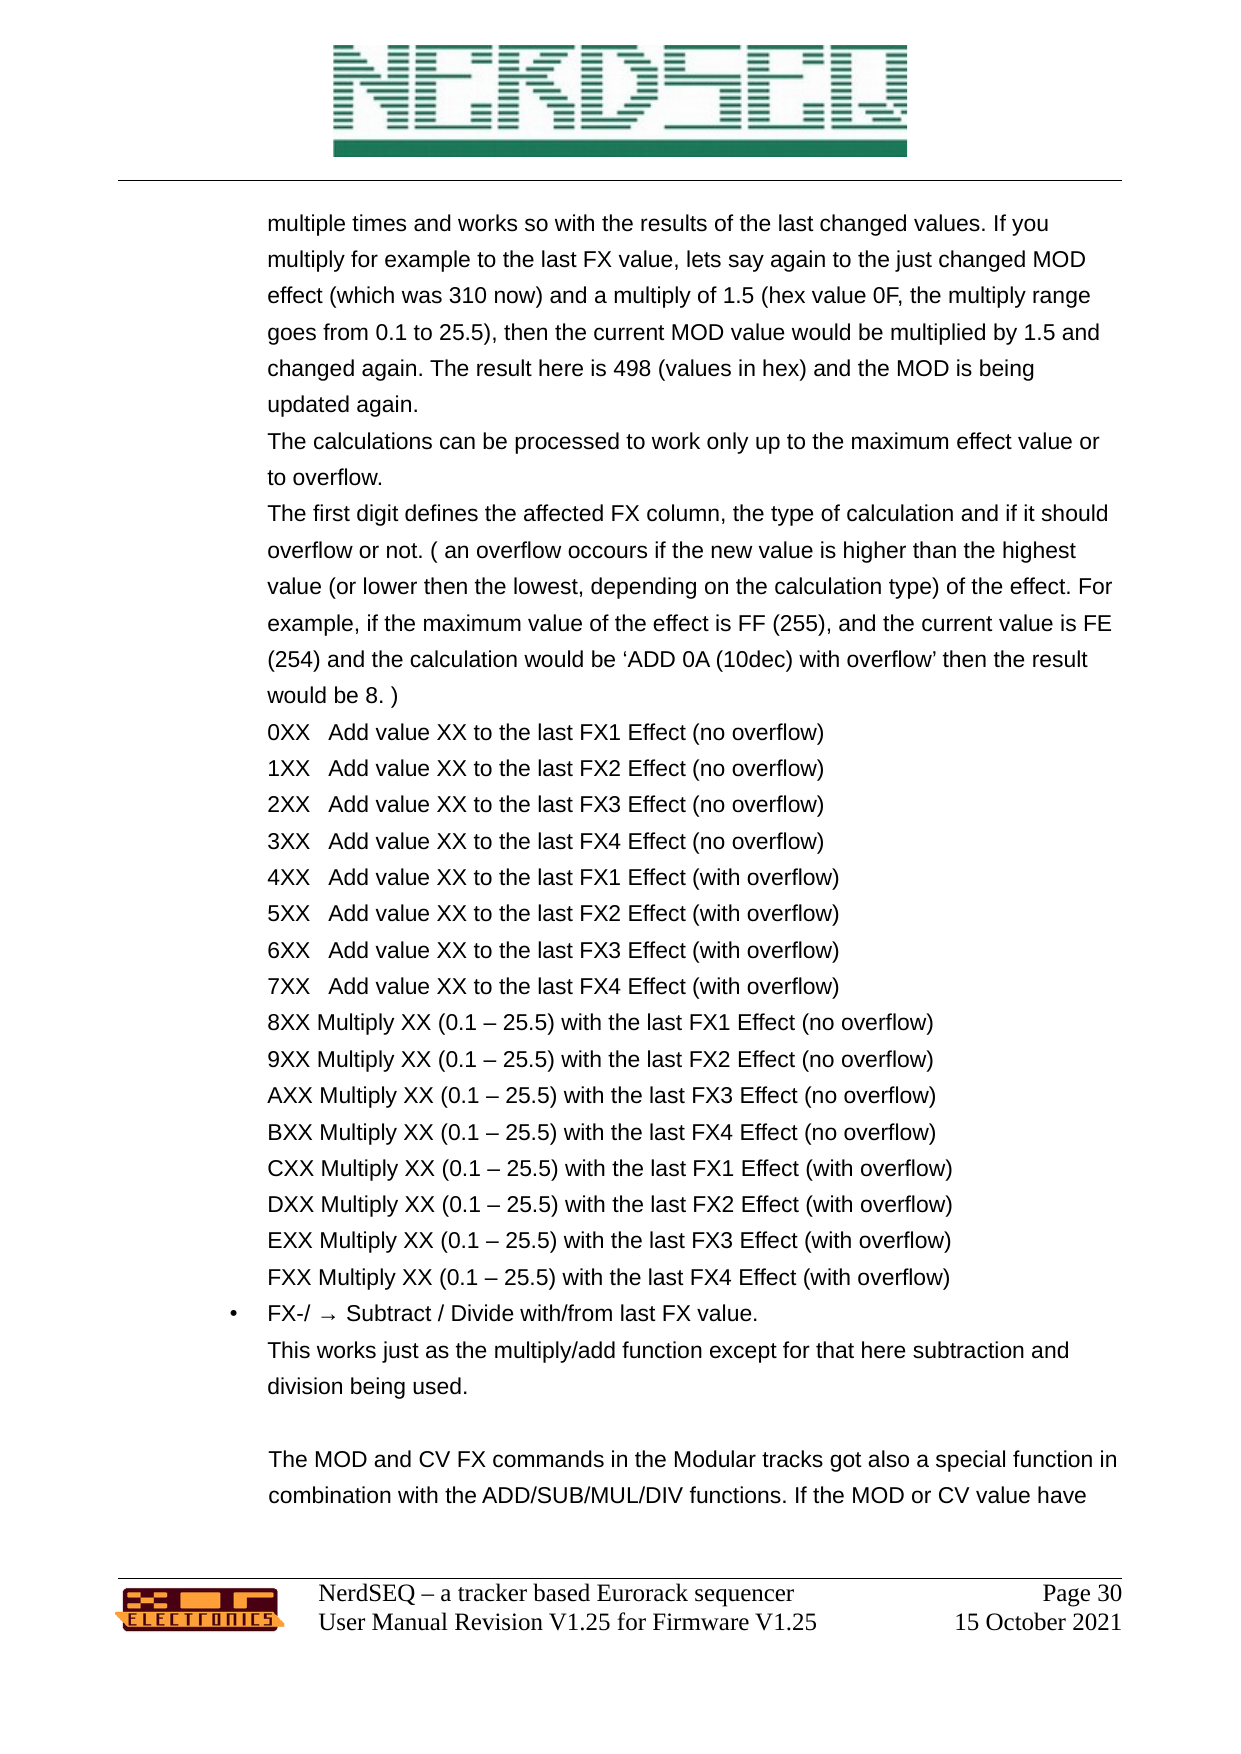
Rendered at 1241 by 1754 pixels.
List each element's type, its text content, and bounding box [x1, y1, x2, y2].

picture [115, 1584, 285, 1634]
list multiple times and works so with the results of the last changed values. If you multiply for example to the last FX value, lets say again to the just changed MOD effect (which was 310 now) and a multiply of 1.5 (hex value 0F, the multiply range goes from 0.1 to 25.5), then the current MOD value would be multiplied by 1.5 and changed again. The result here is 498 (values in hex) and the MOD is being updated again. [229, 209, 1122, 418]
list FX-/ → Subtract / Divide with/from last FX value. This works just as the multiply/add function except for that here subtraction and division being used. [229, 1300, 1122, 1399]
list 3XX Add value XX to the last FX4 Effect (no overflow) [229, 828, 1122, 854]
list BXX Multiply XX (0.1 – 25.5) with the last FX4 Effect (no overflow) [229, 1118, 1122, 1145]
list The first digit defines the affected FX column, the type of calculation and if it should overflow or not. ( an overflow occours if the new value is higher than the highest value (or lower then the lowest, depending on the calculation type) of the effect. For example, if the maximum value of the effect is FF (255), and the current value is FE (254) and the calculation would be ‘ADD 0A (10dec) with overflow’ then the result would be 8. ) [229, 500, 1122, 708]
list 0XX Add value XX to the last FX1 Effect (no overflow) [229, 718, 1122, 745]
list The calculations can be processed to work only up to the maximum effect value or to overflow. [229, 428, 1122, 490]
text The MOD and CV FX commands in the Modular tracks got also a special function in combination with the ADD/SUB/MUL/DIV functions. If the MOD or CV value have [268, 1446, 1122, 1508]
list 1XX Add value XX to the last FX2 Effect (no overflow) [229, 755, 1122, 781]
list 6XX Add value XX to the last FX3 Effect (with overflow) [229, 937, 1122, 963]
list 7XX Add value XX to the last FX4 Effect (with overflow) [229, 973, 1122, 999]
list 2XX Add value XX to the last FX3 Effect (no overflow) [229, 791, 1122, 818]
list AXX Multiply XX (0.1 – 25.5) with the last FX3 Effect (no overflow) [229, 1082, 1122, 1108]
list DXX Multiply XX (0.1 – 25.5) with the last FX2 Effect (with overflow) [229, 1191, 1122, 1217]
list 8XX Multiply XX (0.1 – 25.5) with the last FX1 Effect (no overflow) [229, 1009, 1122, 1036]
list 5XX Add value XX to the last FX2 Effect (with overflow) [229, 900, 1122, 927]
list CXX Multiply XX (0.1 – 25.5) with the last FX1 Effect (with overflow) [229, 1155, 1122, 1181]
list EXX Multiply XX (0.1 – 25.5) with the last FX3 Effect (with overflow) [229, 1227, 1122, 1254]
list FXX Multiply XX (0.1 – 25.5) with the last FX4 Effect (with overflow) [229, 1264, 1122, 1290]
list 9XX Multiply XX (0.1 – 25.5) with the last FX2 Effect (no overflow) [229, 1046, 1122, 1072]
list 4XX Add value XX to the last FX1 Effect (with overflow) [229, 864, 1122, 890]
picture [333, 45, 908, 157]
